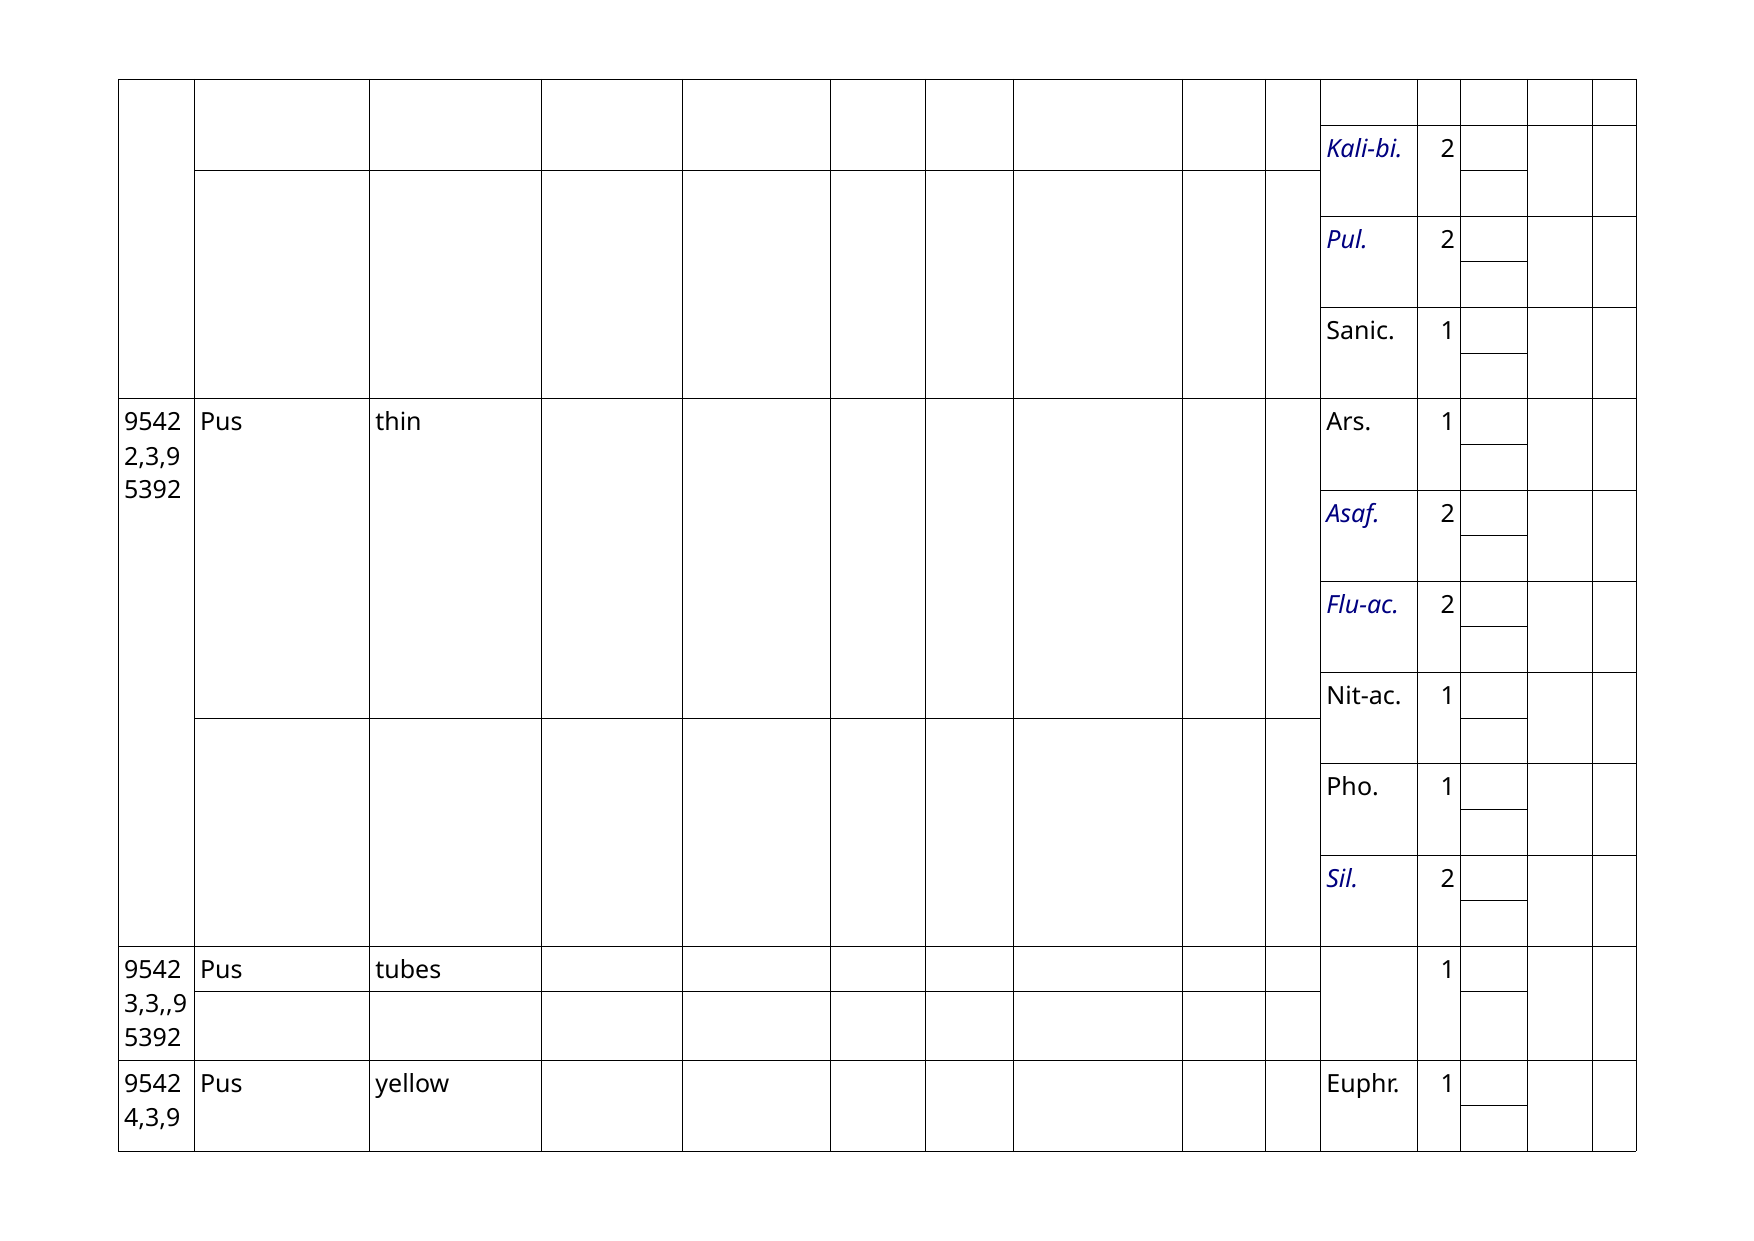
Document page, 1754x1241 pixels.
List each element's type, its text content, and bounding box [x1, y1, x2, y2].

table_cell [1461, 445, 1527, 489]
table_cell [542, 947, 682, 991]
table_cell [1266, 1061, 1320, 1151]
table_cell [1593, 947, 1636, 1059]
table_cell [542, 1061, 682, 1151]
table_cell [370, 719, 541, 946]
table_cell [1593, 582, 1636, 672]
table_cell [1321, 80, 1417, 124]
table_cell [1183, 992, 1265, 1059]
table_cell [1266, 719, 1320, 946]
table_cell [542, 399, 682, 718]
table_cell [1183, 171, 1265, 398]
table_cell [831, 399, 925, 718]
table_cell [1461, 126, 1527, 170]
table_cell [1528, 856, 1592, 946]
table_cell [683, 947, 830, 991]
table_cell [1461, 217, 1527, 261]
table_cell [1528, 582, 1592, 672]
table_cell [1593, 856, 1636, 946]
table_cell 1 [1418, 308, 1460, 398]
table_cell Euphr. [1321, 1061, 1417, 1151]
table_cell [1014, 1061, 1182, 1151]
table_cell [119, 80, 194, 398]
table_cell [1461, 810, 1527, 854]
table_cell [1461, 399, 1527, 444]
table_cell [1014, 719, 1182, 946]
table_cell [1183, 399, 1265, 718]
table_cell [1528, 308, 1592, 398]
table_cell [195, 80, 369, 170]
table_cell [1593, 399, 1636, 489]
table_cell 1 [1418, 947, 1460, 1059]
table_cell [542, 80, 682, 170]
table_cell 2 [1418, 582, 1460, 672]
table_cell 95424,3,9 [119, 1061, 194, 1151]
table_cell [1014, 947, 1182, 991]
table_cell [370, 992, 541, 1059]
table_cell thin [370, 399, 541, 718]
table_cell [1418, 80, 1460, 124]
table_cell [1461, 308, 1527, 353]
table_cell [1461, 947, 1527, 991]
table_cell [1461, 627, 1527, 672]
table_cell [1593, 126, 1636, 216]
table_cell [683, 171, 830, 398]
table_cell [683, 399, 830, 718]
table_cell [1528, 126, 1592, 216]
table_cell [1528, 491, 1592, 581]
table_cell [1014, 399, 1182, 718]
table_cell Ars. [1321, 399, 1417, 489]
table_cell Nit-ac. [1321, 673, 1417, 763]
table_cell [1593, 1061, 1636, 1151]
table_cell [1266, 992, 1320, 1059]
table_cell 95423,3,,95392 [119, 947, 194, 1059]
table_cell [1461, 536, 1527, 581]
table_cell Flu-ac. [1321, 582, 1417, 672]
table_cell [1183, 80, 1265, 170]
table_cell 1 [1418, 673, 1460, 763]
table_cell [1014, 171, 1182, 398]
table_cell [1461, 1106, 1527, 1151]
table_cell 1 [1418, 1061, 1460, 1151]
table_cell [683, 1061, 830, 1151]
table_cell [195, 719, 369, 946]
table_cell [542, 719, 682, 946]
table_cell [195, 171, 369, 398]
table_cell [1461, 673, 1527, 718]
table_cell [1266, 399, 1320, 718]
table_cell [1593, 673, 1636, 763]
table_cell [1461, 901, 1527, 946]
table_cell Pus [195, 947, 369, 991]
table_cell Pul. [1321, 217, 1417, 307]
table_cell [1528, 947, 1592, 1059]
table_cell [1461, 992, 1527, 1059]
table_cell [195, 992, 369, 1059]
table_cell [1593, 217, 1636, 307]
table_cell [926, 1061, 1013, 1151]
table_cell [1461, 764, 1527, 809]
table_cell [683, 992, 830, 1059]
table_cell Pho. [1321, 764, 1417, 854]
table_cell 2 [1418, 856, 1460, 946]
table_cell [1183, 719, 1265, 946]
table_cell [1461, 491, 1527, 535]
table_cell Pus [195, 1061, 369, 1151]
table_cell [831, 171, 925, 398]
table_cell Pus [195, 399, 369, 718]
table_cell [1461, 719, 1527, 763]
table_cell Asaf. [1321, 491, 1417, 581]
table_cell [1593, 764, 1636, 854]
table_cell 2 [1418, 217, 1460, 307]
table_cell [1266, 171, 1320, 398]
table_cell [1183, 947, 1265, 991]
table_cell 1 [1418, 399, 1460, 489]
table_cell [1593, 491, 1636, 581]
table_cell [1528, 399, 1592, 489]
table_cell Sil. [1321, 856, 1417, 946]
table_cell 1 [1418, 764, 1460, 854]
table_cell [1461, 856, 1527, 900]
table_cell [926, 80, 1013, 170]
table_cell [1461, 582, 1527, 626]
table_cell yellow [370, 1061, 541, 1151]
table_cell [1528, 80, 1592, 124]
table_cell 2 [1418, 491, 1460, 581]
table_cell [542, 171, 682, 398]
table_cell [1461, 1061, 1527, 1105]
table_cell [926, 399, 1013, 718]
table_cell 2 [1418, 126, 1460, 216]
table_cell [542, 992, 682, 1059]
table_cell [1014, 992, 1182, 1059]
table_cell [926, 947, 1013, 991]
table_cell [370, 80, 541, 170]
table_cell [1183, 1061, 1265, 1151]
table_cell [1528, 764, 1592, 854]
table_cell Sanic. [1321, 308, 1417, 398]
table_cell [831, 719, 925, 946]
table_cell tubes [370, 947, 541, 991]
table_cell [1528, 1061, 1592, 1151]
table_cell [1461, 262, 1527, 307]
table_cell [370, 171, 541, 398]
table_cell [1266, 80, 1320, 170]
table_cell [1266, 947, 1320, 991]
table_cell [1014, 80, 1182, 170]
table_cell [1593, 308, 1636, 398]
table_cell [831, 1061, 925, 1151]
table_cell [1593, 80, 1636, 124]
table_cell [683, 80, 830, 170]
table_cell [926, 171, 1013, 398]
table_cell [1528, 673, 1592, 763]
table_cell 95422,3,95392 [119, 399, 194, 946]
table_cell Kali-bi. [1321, 126, 1417, 216]
table_cell [831, 992, 925, 1059]
table_cell [683, 719, 830, 946]
table_cell [831, 80, 925, 170]
table_cell [831, 947, 925, 991]
table_cell [1461, 80, 1527, 124]
table_cell [1321, 947, 1417, 1059]
table_cell [926, 992, 1013, 1059]
table_cell [1461, 354, 1527, 398]
table_cell [1461, 171, 1527, 216]
table_cell [1528, 217, 1592, 307]
table_cell [926, 719, 1013, 946]
